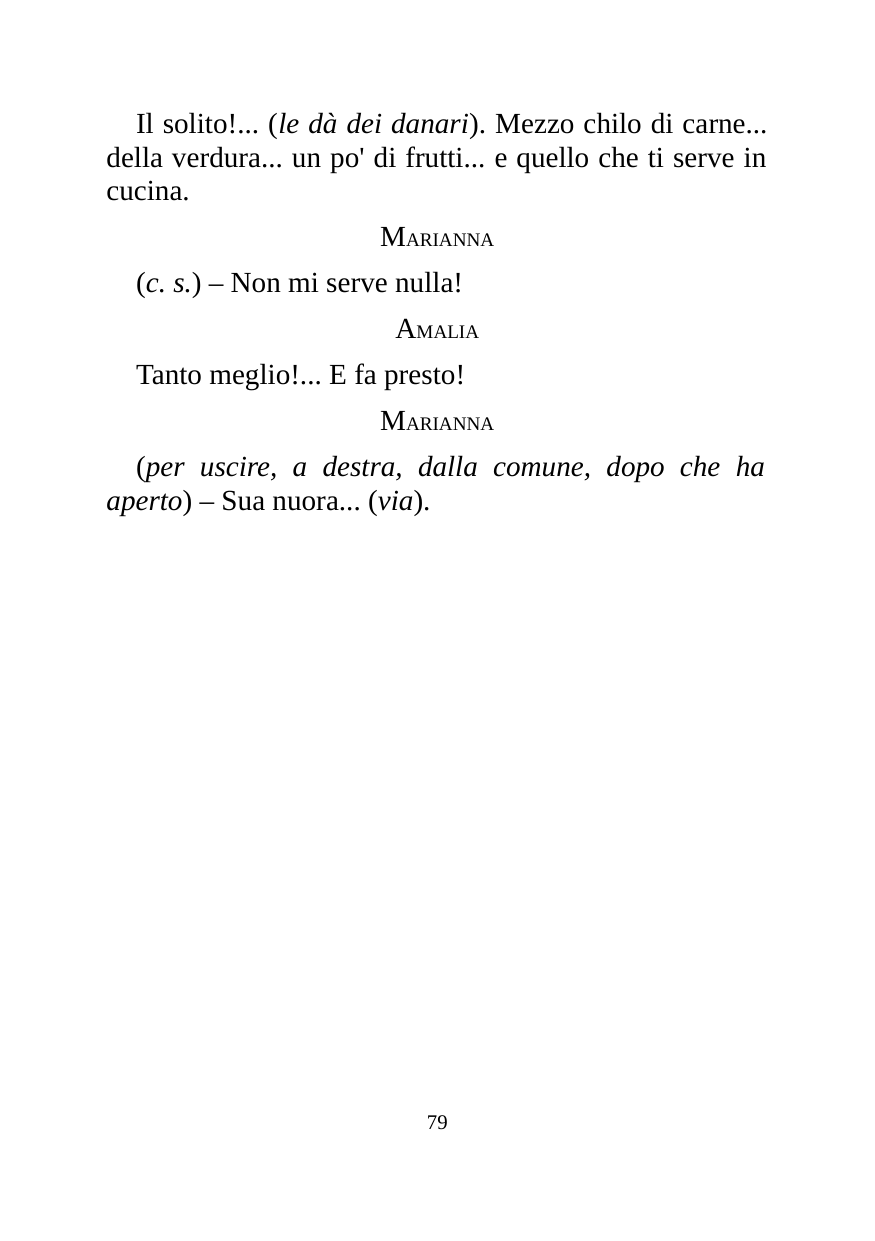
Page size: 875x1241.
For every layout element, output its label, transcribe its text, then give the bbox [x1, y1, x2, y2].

text Amalia [106, 311, 768, 345]
text (per uscire, a destra, dalla comune, dopo che ha aperto) – Sua nuora... (via). [106, 449, 768, 517]
text (c. s.) – Non mi serve nulla! [106, 265, 768, 299]
text Il solito!... (le dà dei danari). Mezzo chilo di carne... della verdura... un po' di frutti... e quello che ti serve in cucina. [106, 106, 768, 207]
text Marianna [106, 219, 768, 253]
text Tanto meglio!... E fa presto! [106, 357, 768, 391]
text Marianna [106, 403, 768, 437]
